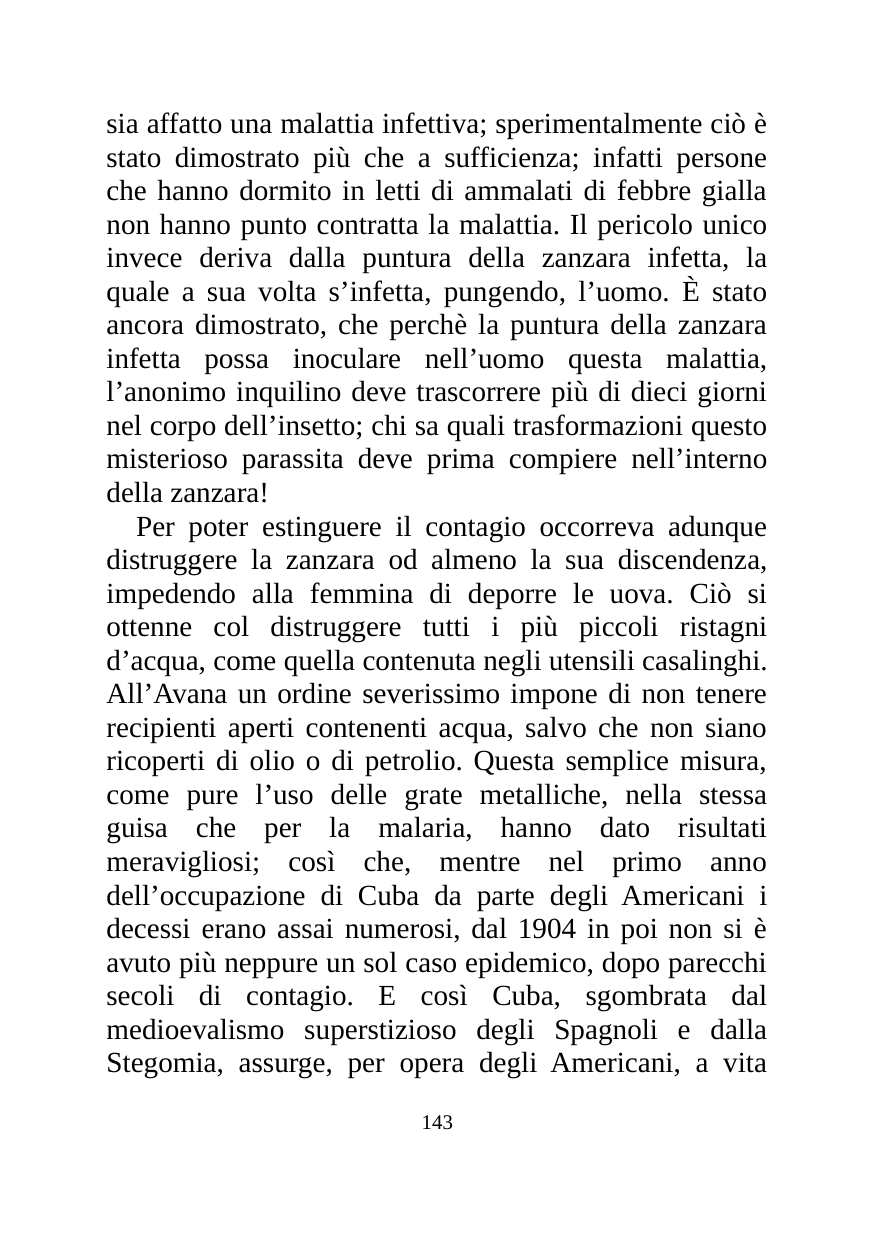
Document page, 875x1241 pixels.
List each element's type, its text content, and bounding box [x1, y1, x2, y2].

text sia affatto una malattia infettiva; sperimentalmente ciò è stato dimostrato più che a sufficienza; infatti persone che hanno dormito in letti di ammalati di febbre gialla non hanno punto contratta la malattia. Il pericolo unico invece deriva dalla puntura della zanzara infetta, la quale a sua volta s’infetta, pungendo, l’uomo. È stato ancora dimostrato, che perchè la puntura della zanzara infetta possa inoculare nell’uomo questa malattia, l’anonimo inquilino deve trascorrere più di dieci giorni nel corpo dell’insetto; chi sa quali trasformazioni questo misterioso parassita deve prima compiere nell’interno della zanzara! [106, 106, 768, 509]
text Per poter estinguere il contagio occorreva adunque distruggere la zanzara od almeno la sua discendenza, impedendo alla femmina di deporre le uova. Ciò si ottenne col distruggere tutti i più piccoli ristagni d’acqua, come quella contenuta negli utensili casalinghi. All’Avana un ordine severissimo impone di non tenere recipienti aperti contenenti acqua, salvo che non siano ricoperti di olio o di petrolio. Questa semplice misura, come pure l’uso delle grate metalliche, nella stessa guisa che per la malaria, hanno dato risultati meravigliosi; così che, mentre nel primo anno dell’occupazione di Cuba da parte degli Americani i decessi erano assai numerosi, dal 1904 in poi non si è avuto più neppure un sol caso epidemico, dopo parecchi secoli di contagio. E così Cuba, sgombrata dal medioevalismo superstizioso degli Spagnoli e dalla Stegomia, assurge, per opera degli Americani, a vita [106, 509, 768, 1079]
